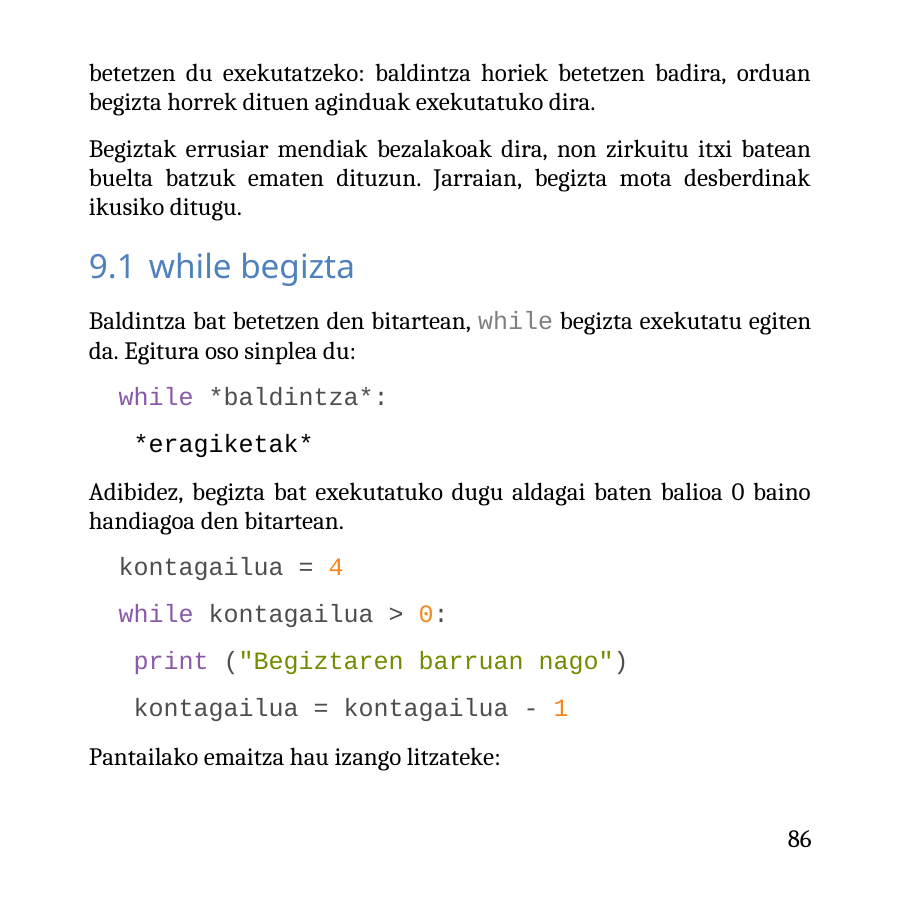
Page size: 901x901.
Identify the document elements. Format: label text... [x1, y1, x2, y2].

text betetzen du exekutatzeko: baldintza horiek betetzen badira, orduan begizta horrek dituen aginduak exekutatuko dira. [89, 59, 811, 117]
text Adibidez, begizta bat exekutatuko dugu aldagai baten balioa 0 baino handiagoa den bitartean. [89, 478, 811, 536]
text Baldintza bat betetzen den bitartean, while begizta exekutatu egiten da. Egitura oso sinplea du: [89, 307, 811, 365]
text kontagailua = kontagailua - 1 [118, 696, 811, 724]
text *eragiketak* [118, 431, 811, 459]
text while kontagailua > 0: [118, 602, 811, 630]
text while *baldintza*: [118, 384, 811, 412]
text kontagailua = 4 [118, 554, 811, 583]
text Pantailako emaitza hau izango litzateke: [89, 743, 811, 772]
text Begiztak errusiar mendiak bezalakoak dira, non zirkuitu itxi batean buelta batzuk ematen dituzun. Jarraian, begizta mota desberdinak ikusiko ditugu. [89, 135, 811, 222]
subtitle while begizta [89, 242, 811, 288]
text print ("Begiztaren barruan nago") [118, 649, 811, 677]
